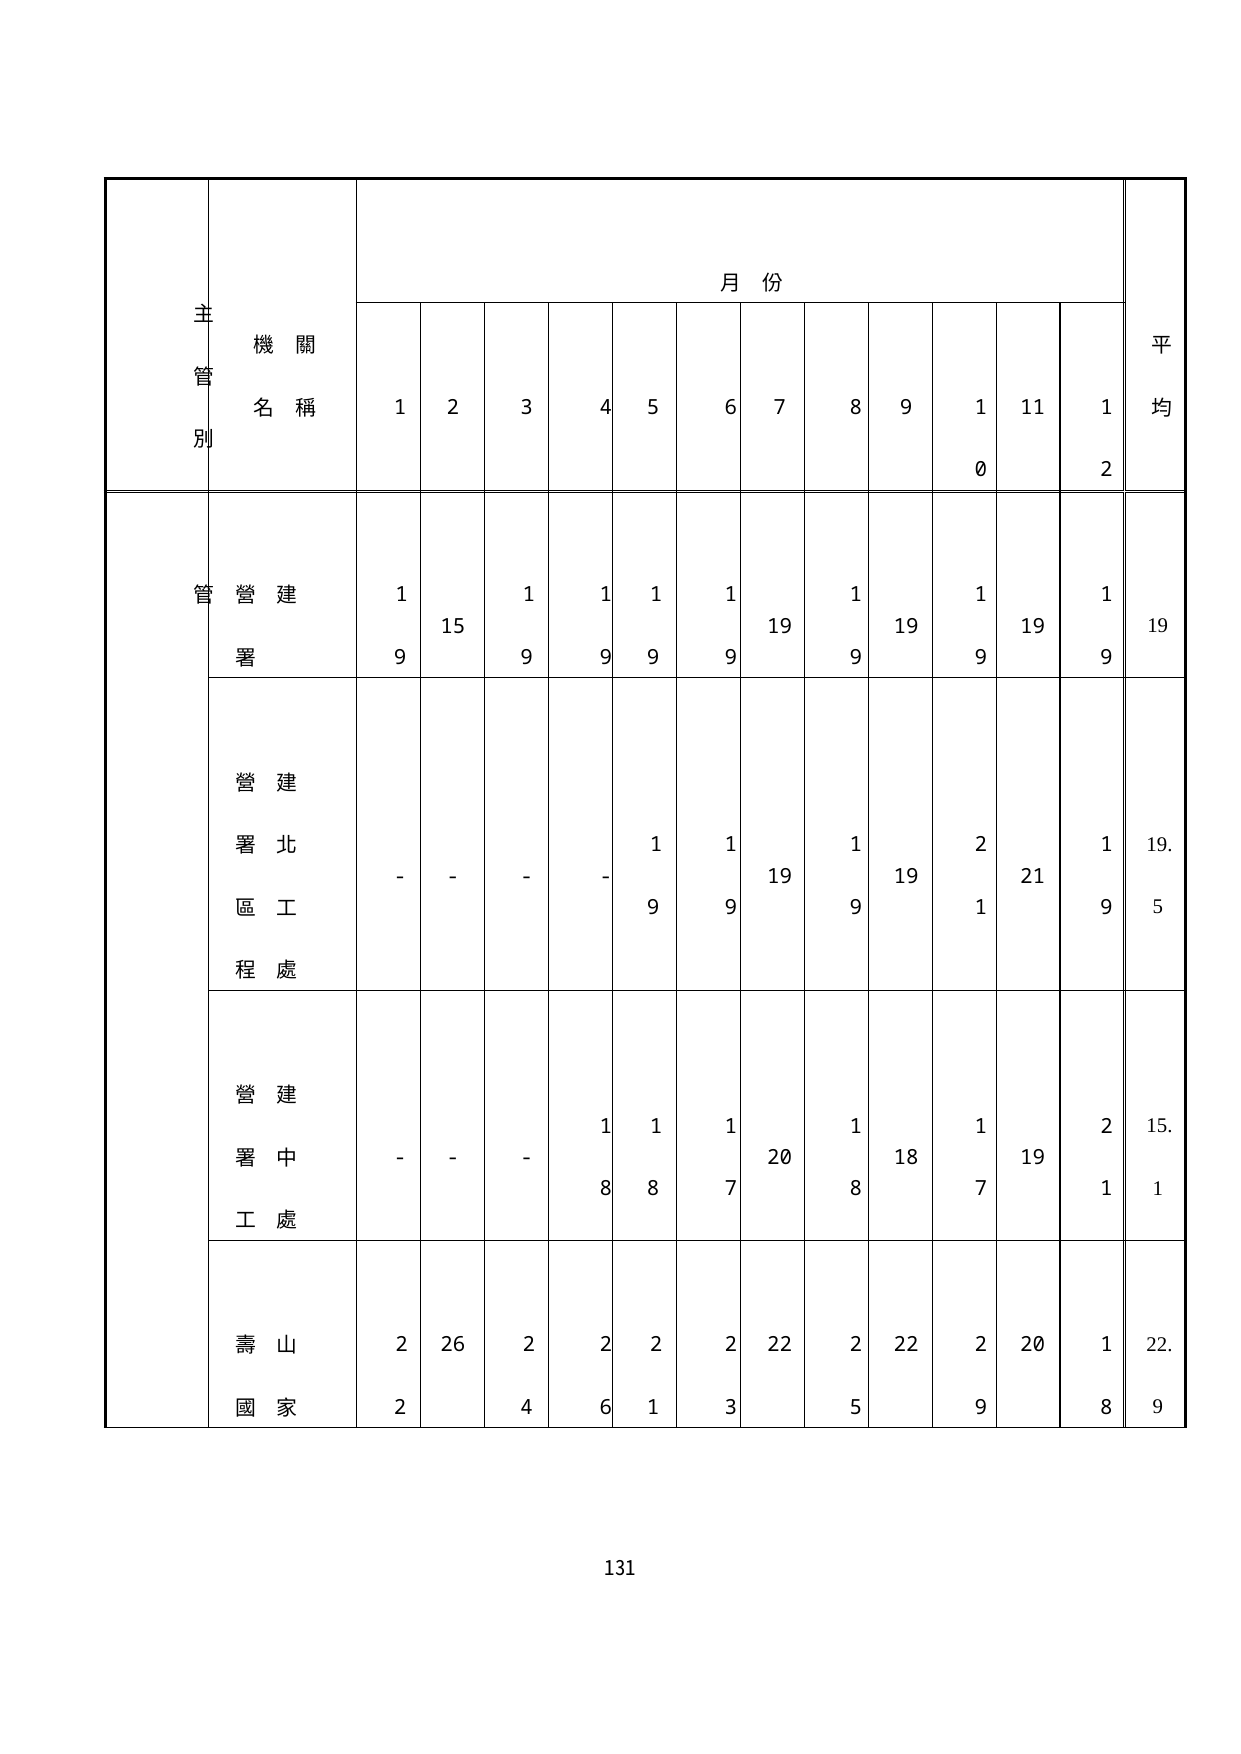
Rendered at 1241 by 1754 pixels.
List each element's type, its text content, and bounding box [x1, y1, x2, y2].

table_cell 19 [805, 678, 868, 990]
table_cell 19 [485, 493, 548, 677]
table_cell 22 [869, 1241, 932, 1427]
table_cell 15 [421, 493, 484, 677]
table_cell 20 [997, 1241, 1059, 1427]
table_cell 19 [613, 678, 676, 990]
table_cell 19 [933, 493, 996, 677]
table_cell 18 [805, 991, 868, 1240]
table_cell 1 [357, 303, 420, 490]
table_cell 11 [997, 303, 1059, 490]
table_cell 29 [933, 1241, 996, 1427]
table_cell 5 [613, 303, 676, 490]
table_cell 22.9 [1126, 1241, 1184, 1427]
table_cell 4 [549, 303, 612, 490]
table_cell 19 [613, 493, 676, 677]
table_cell 23 [677, 1241, 740, 1427]
table_cell 8 [805, 303, 868, 490]
table_cell - [357, 678, 420, 990]
table_cell 6 [677, 303, 740, 490]
table_cell 19 [677, 678, 740, 990]
table_cell - [485, 991, 548, 1240]
table_cell 營建署北區工程處 [209, 678, 356, 990]
table_cell 26 [549, 1241, 612, 1427]
table_cell 22 [741, 1241, 804, 1427]
table_cell 18 [1061, 1241, 1123, 1427]
table_cell 10 [933, 303, 996, 490]
table_cell 20 [741, 991, 804, 1240]
table_cell 19 [997, 991, 1059, 1240]
table_cell 壽山國家 [209, 1241, 356, 1427]
table_cell 19 [677, 493, 740, 677]
table_cell 營建署中工處 [209, 991, 356, 1240]
table_cell 18 [869, 991, 932, 1240]
table_cell 17 [677, 991, 740, 1240]
table_cell 19 [549, 493, 612, 677]
table_header 機關名稱 [209, 180, 356, 490]
table_cell - [421, 991, 484, 1240]
table_cell 21 [997, 678, 1059, 990]
table_cell 19 [741, 493, 804, 677]
table_header 主管別 [107, 180, 208, 490]
table_cell - [357, 991, 420, 1240]
table_cell 19 [997, 493, 1059, 677]
table_cell 7 [741, 303, 804, 490]
table_cell 18 [549, 991, 612, 1240]
table_cell 25 [805, 1241, 868, 1427]
table_cell 19 [741, 678, 804, 990]
table_cell 19 [805, 493, 868, 677]
table_cell 19 [1061, 493, 1123, 677]
table_cell 18 [613, 991, 676, 1240]
table_cell 15.1 [1126, 991, 1184, 1240]
table_header 月份 [357, 180, 1123, 302]
table_cell 內政部主管 [107, 493, 208, 1427]
table_header 平均 [1126, 180, 1184, 490]
table_cell 9 [869, 303, 932, 490]
table_cell 21 [933, 678, 996, 990]
table_cell 19 [1126, 493, 1184, 677]
table_cell 19 [1061, 678, 1123, 990]
table_cell 2 [421, 303, 484, 490]
table_cell 22 [357, 1241, 420, 1427]
table_cell 3 [485, 303, 548, 490]
table_cell - [485, 678, 548, 990]
table_cell 19 [869, 678, 932, 990]
table_cell - [549, 678, 612, 990]
table_cell 24 [485, 1241, 548, 1427]
table_cell 21 [1061, 991, 1123, 1240]
table_cell 26 [421, 1241, 484, 1427]
table_cell 營建署 [209, 493, 356, 677]
table_cell 19.5 [1126, 678, 1184, 990]
table_cell 19 [869, 493, 932, 677]
table_cell 17 [933, 991, 996, 1240]
table_cell - [421, 678, 484, 990]
table_cell 19 [357, 493, 420, 677]
table_cell 21 [613, 1241, 676, 1427]
table_cell 12 [1061, 303, 1123, 490]
